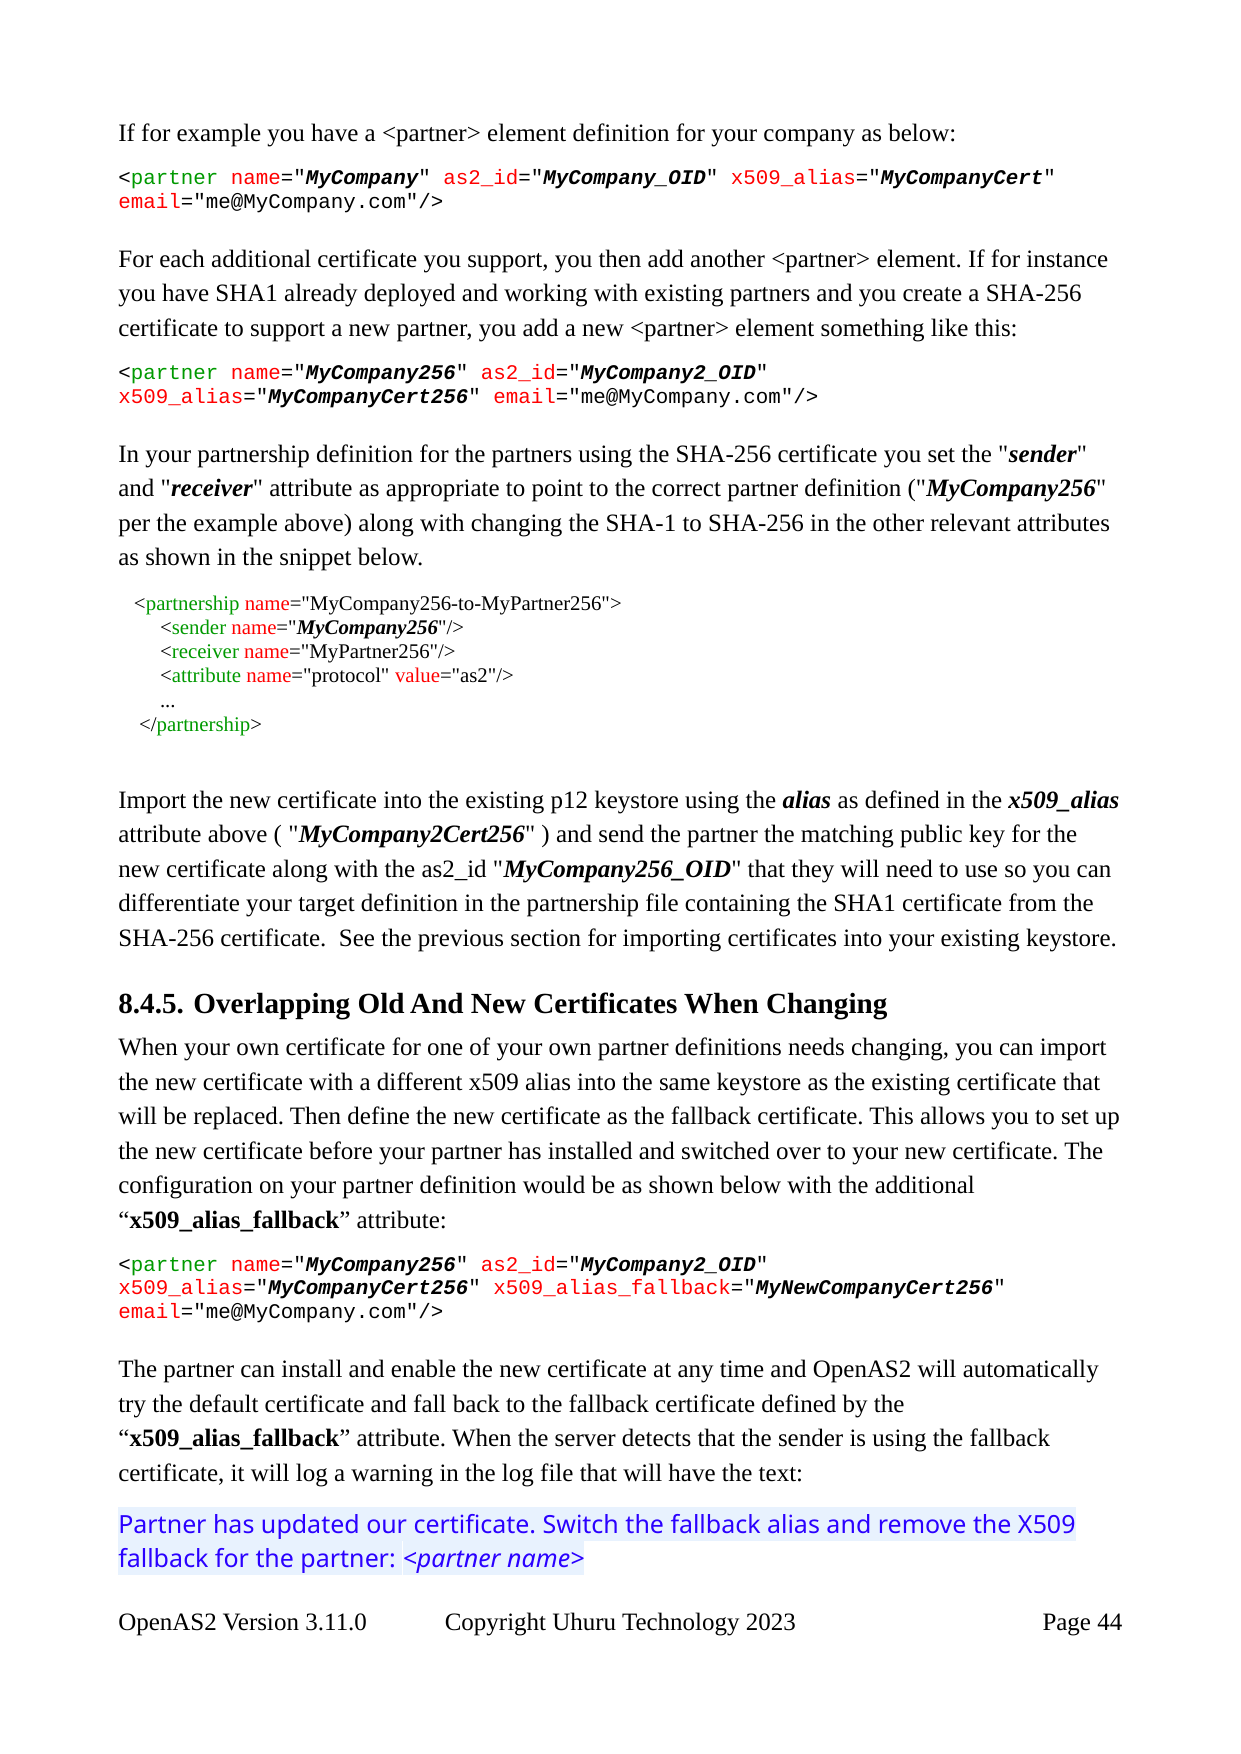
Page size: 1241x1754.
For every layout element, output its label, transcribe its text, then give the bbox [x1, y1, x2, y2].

text <receiver name="MyPartner256"/> [118, 639, 1122, 663]
text Import the new certificate into the existing p12 keystore using the alias as defined in the x509_alias attribute above ( "MyCompany2Cert256" ) and send the partner the matching public key for the new certificate along with the as2_id "MyCompany256_OID" that they will need to use so you can differentiate your target definition in the partnership file containing the SHA1 certificate from the SHA-256 certificate. See the previous section for importing certificates into your existing keystore. [118, 785, 1122, 951]
text <partner name="MyCompany256" as2_id="MyCompany2_OID" x509_alias="MyCompanyCert256" x509_alias_fallback="MyNewCompanyCert256" email="me@MyCompany.com"/> [118, 1254, 1122, 1325]
text </partnership> [118, 712, 1122, 736]
text <attribute name="protocol" value="as2"/> [118, 663, 1122, 687]
text If for example you have a <partner> element definition for your company as below: [118, 118, 1122, 147]
subtitle Overlapping Old And New Certificates When Changing [118, 986, 1122, 1020]
text Partner has updated our certificate. Switch the fallback alias and remove the X509 fallback for the partner: <partner name> [118, 1507, 1122, 1575]
text <partnership name="MyCompany256-to-MyPartner256"> [118, 591, 1122, 615]
text <sender name="MyCompany256"/> [118, 615, 1122, 639]
text For each additional certificate you support, you then add another <partner> element. If for instance you have SHA1 already deployed and working with existing partners and you create a SHA-256 certificate to support a new partner, you add a new <partner> element something like this: [118, 244, 1122, 342]
text The partner can install and enable the new certificate at any time and OpenAS2 will automatically try the default certificate and fall back to the fallback certificate defined by the “x509_alias_fallback” attribute. When the server detects that the sender is using the fallback certificate, it will log a warning in the log file that will have the text: [118, 1354, 1122, 1486]
text <partner name="MyCompany256" as2_id="MyCompany2_OID" x509_alias="MyCompanyCert256" email="me@MyCompany.com"/> [118, 362, 1122, 409]
text <partner name="MyCompany" as2_id="MyCompany_OID" x509_alias="MyCompanyCert" email="me@MyCompany.com"/> [118, 167, 1122, 214]
text In your partnership definition for the partners using the SHA-256 certificate you set the "sender" and "receiver" attribute as appropriate to point to the correct partner definition ("MyCompany256" per the example above) along with changing the SHA-1 to SHA-256 in the other relevant attributes as shown in the snippet below. [118, 439, 1122, 571]
text When your own certificate for one of your own partner definitions needs changing, you can import the new certificate with a different x509 alias into the same keystore as the existing certificate that will be replaced. Then define the new certificate as the fallback certificate. This allows you to set up the new certificate before your partner has installed and switched over to your new certificate. The configuration on your partner definition would be as shown below with the additional “x509_alias_fallback” attribute: [118, 1032, 1122, 1233]
text ... [118, 687, 1122, 712]
